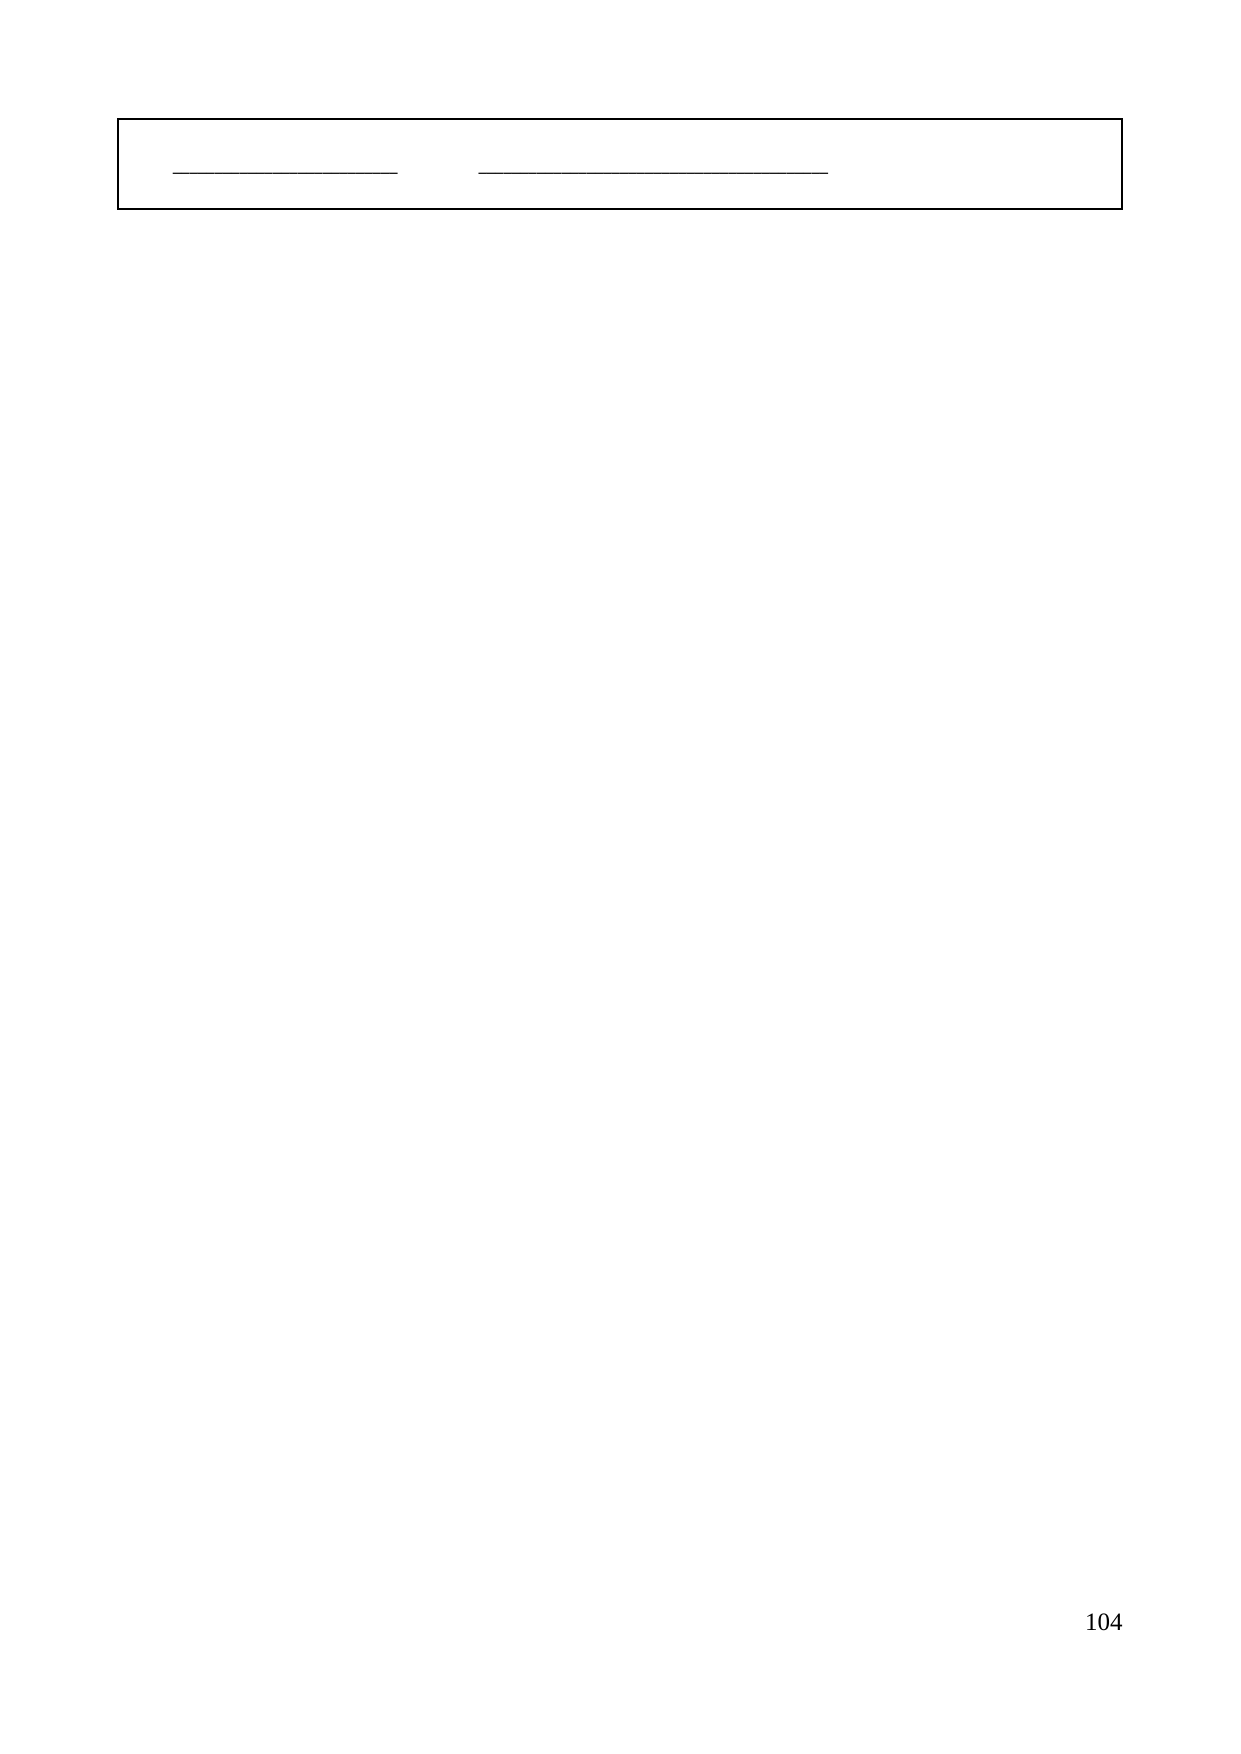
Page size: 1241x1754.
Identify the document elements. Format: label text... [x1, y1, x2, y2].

table_cell ___________________________ __________________________________________ [119, 120, 1121, 208]
